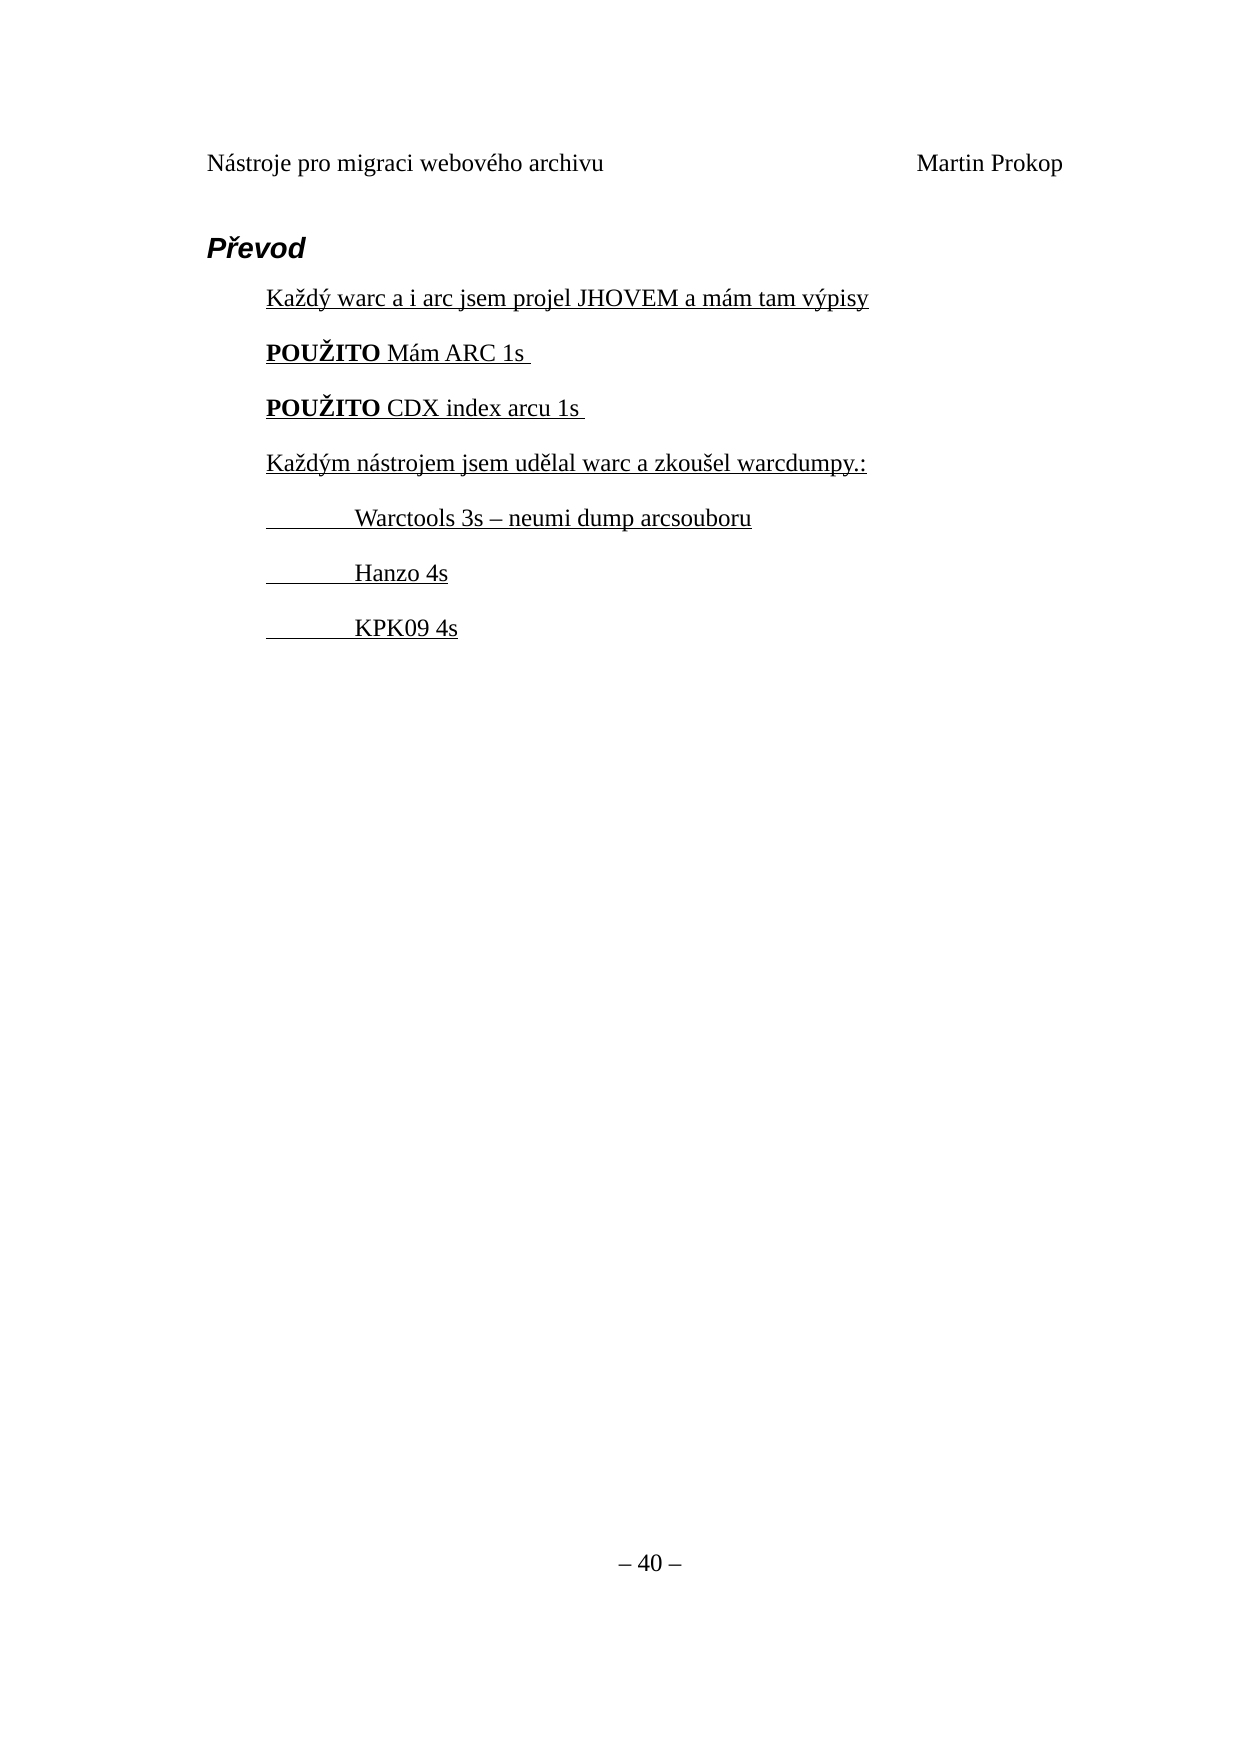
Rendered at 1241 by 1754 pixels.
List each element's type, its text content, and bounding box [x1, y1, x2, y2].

subtitle POUŽITO CDX index arcu 1s [207, 393, 1093, 422]
text Každý warc a i arc jsem projel JHOVEM a mám tam výpisy [207, 283, 1093, 312]
subtitle Hanzo 4s [207, 558, 1093, 587]
subtitle Každým nástrojem jsem udělal warc a zkoušel warcdumpy.: [207, 448, 1093, 477]
subtitle Převod [207, 231, 1093, 264]
subtitle POUŽITO Mám ARC 1s [207, 338, 1093, 367]
subtitle KPK09 4s [207, 613, 1093, 642]
subtitle Warctools 3s – neumi dump arcsouboru [207, 503, 1093, 532]
